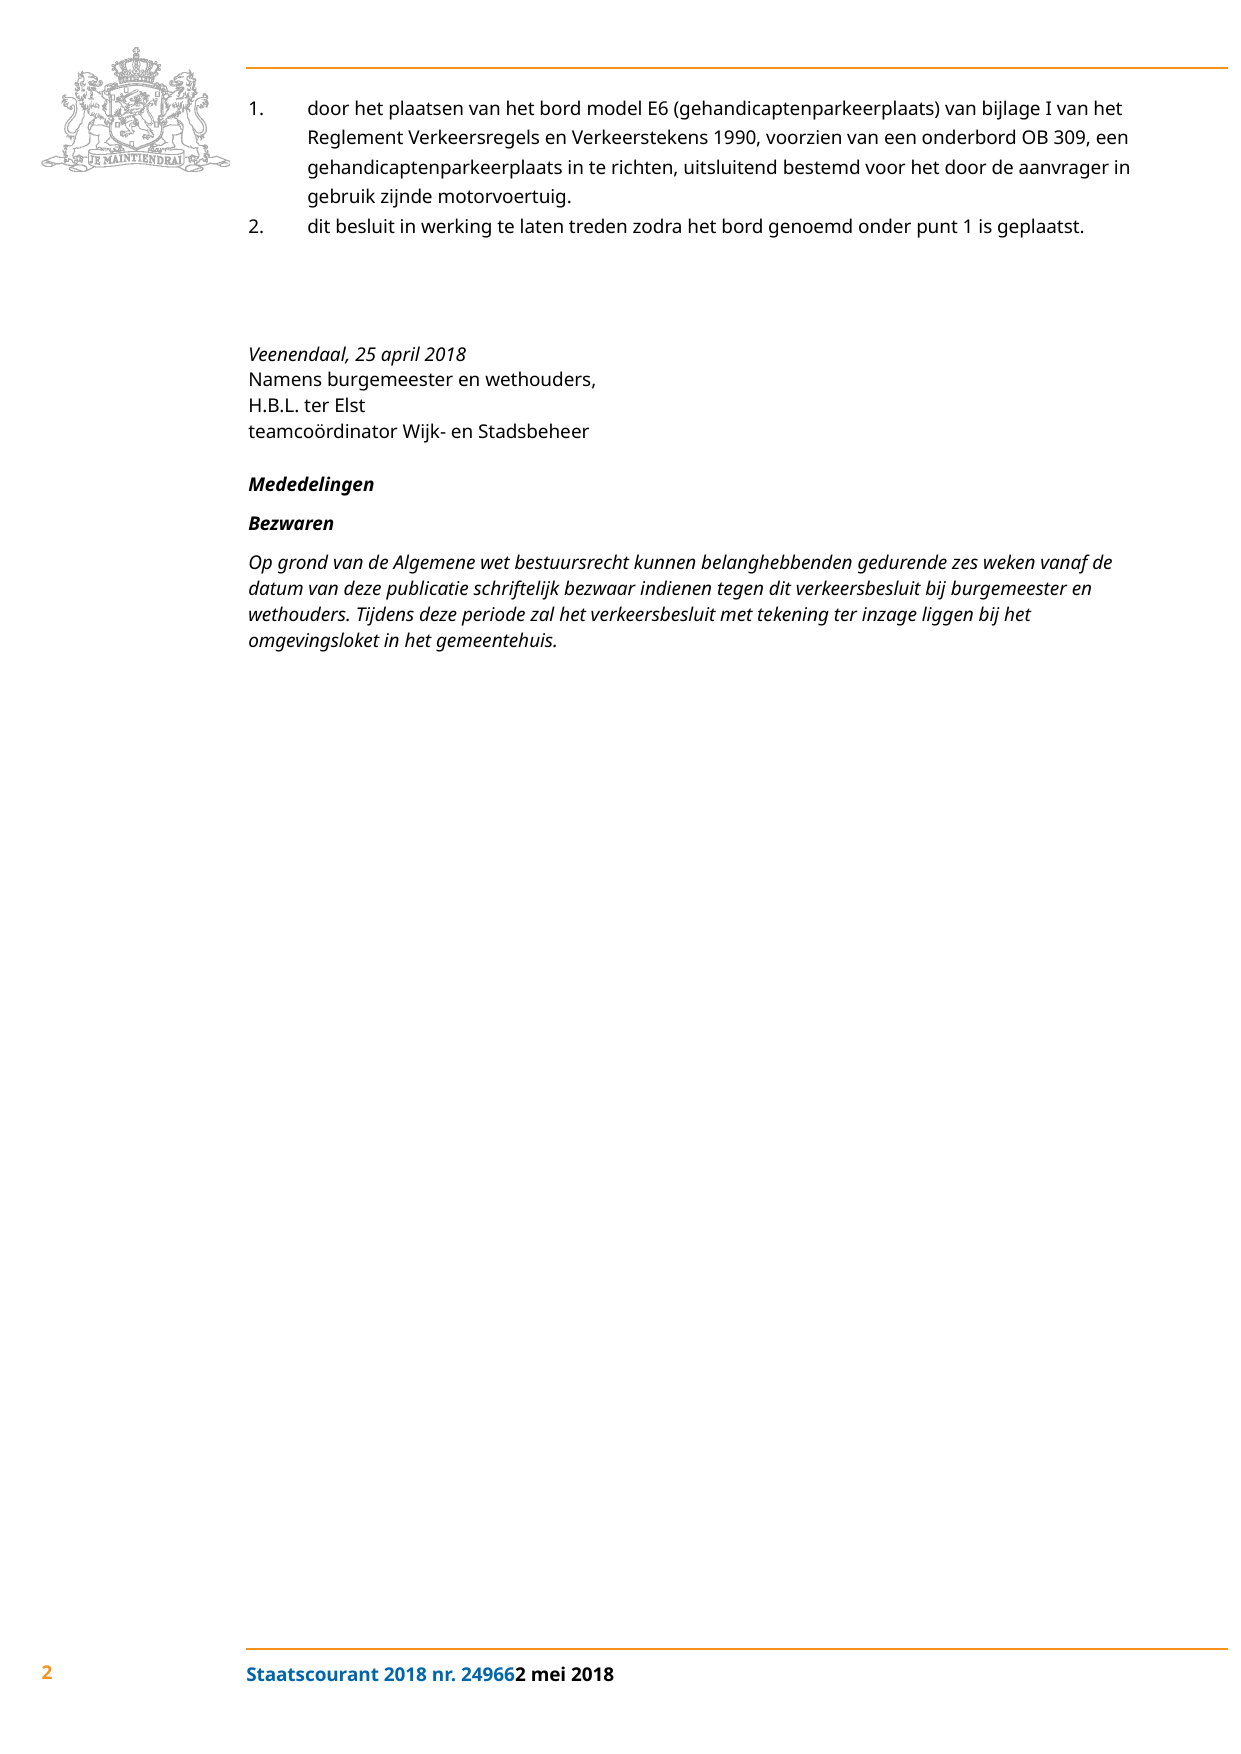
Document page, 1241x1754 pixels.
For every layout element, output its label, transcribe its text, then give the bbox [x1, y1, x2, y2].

picture [41, 47, 231, 172]
text H.B.L. ter Elst [248, 392, 1152, 418]
text Bezwaren [248, 510, 1152, 536]
text teamcoördinator Wijk- en Stadsbeheer [248, 418, 1152, 444]
text Namens burgemeester en wethouders, [248, 367, 1152, 392]
list door het plaatsen van het bord model E6 (gehandicaptenparkeerplaats) van bijlage I van het Reglement Verkeersregels en Verkeerstekens 1990, voorzien van een onderbord OB 309, een gehandicaptenparkeerplaats in te richten, uitsluitend bestemd voor het door de aanvrager in gebruik zijnde motorvoertuig. [248, 95, 1152, 209]
list dit besluit in werking te laten treden zodra het bord genoemd onder punt 1 is geplaatst. [248, 213, 1152, 239]
text Op grond van de Algemene wet bestuursrecht kunnen belanghebbenden gedurende zes weken vanaf de datum van deze publicatie schriftelijk bezwaar indienen tegen dit verkeersbesluit bij burgemeester en wethouders. Tijdens deze periode zal het verkeersbesluit met tekening ter inzage liggen bij het omgevingsloket in het gemeentehuis. [248, 549, 1152, 652]
text Veenendaal, 25 april 2018 [248, 341, 1152, 367]
text Mededelingen [248, 471, 1152, 497]
